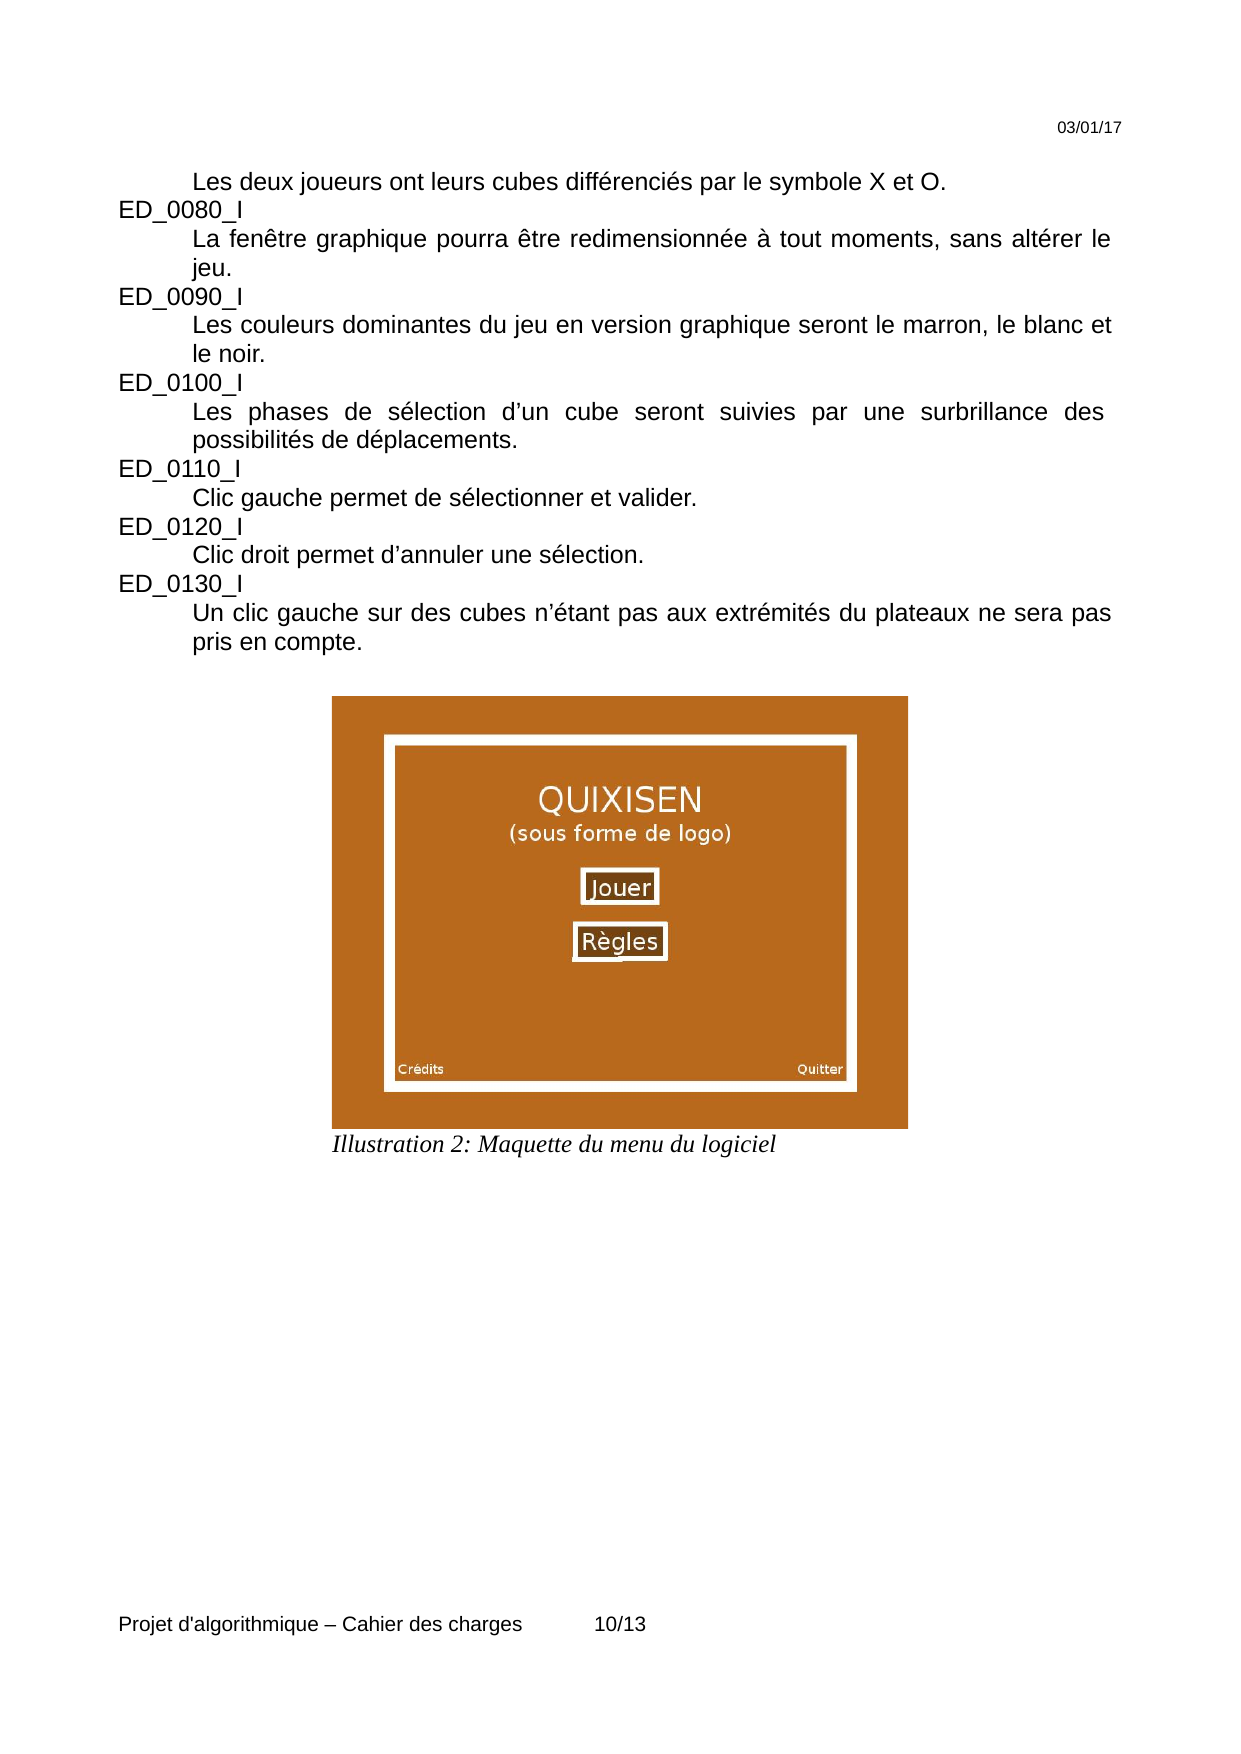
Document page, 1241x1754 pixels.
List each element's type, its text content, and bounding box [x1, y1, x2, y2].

text Un clic gauche sur des cubes n’étant pas aux extrémités du plateaux ne sera pas pris en compte. [118, 598, 1122, 656]
text ED_0110_I [118, 454, 1122, 483]
text Les couleurs dominantes du jeu en version graphique seront le marron, le blanc et le noir. [118, 311, 1122, 368]
text Illustration 2: Maquette du menu du logiciel [332, 1129, 908, 1158]
text Les deux joueurs ont leurs cubes différenciés par le symbole X et O. [118, 167, 1122, 196]
text Clic droit permet d’annuler une sélection. [118, 541, 1122, 569]
text ED_0080_I [118, 196, 1122, 224]
text ED_0130_I [118, 569, 1122, 598]
text ED_0120_I [118, 512, 1122, 541]
text La fenêtre graphique pourra être redimensionnée à tout moments, sans altérer le jeu. [118, 224, 1122, 282]
text Clic gauche permet de sélectionner et valider. [118, 483, 1122, 512]
text ED_0100_I [118, 368, 1122, 397]
text Les phases de sélection d’un cube seront suivies par une surbrillance des possibilités de déplacements. [118, 397, 1122, 454]
picture [331, 696, 909, 1129]
text ED_0090_I [118, 282, 1122, 311]
